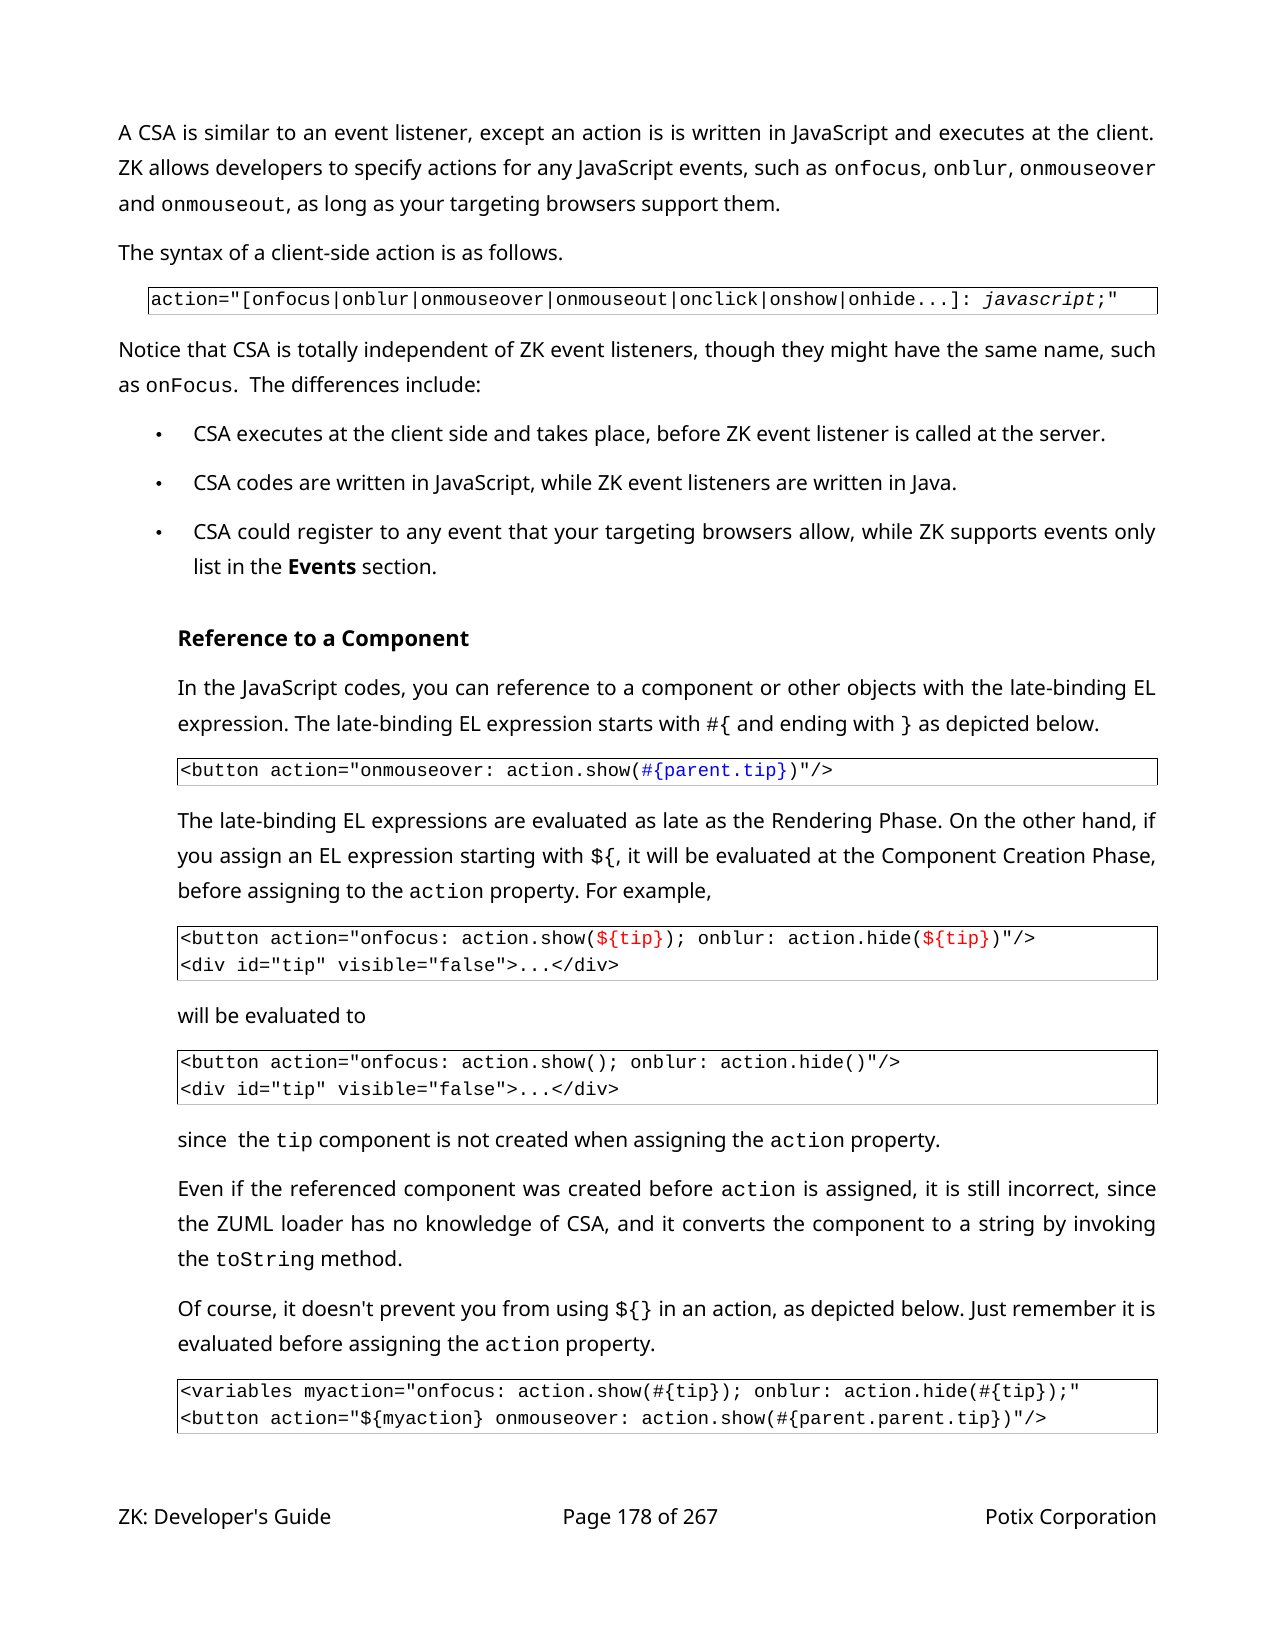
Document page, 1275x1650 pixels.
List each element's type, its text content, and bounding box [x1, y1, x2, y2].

text The syntax of a client-side action is as follows. [118, 238, 1157, 266]
text <button action="${myaction} onmouseover: action.show(#{parent.parent.tip})"/> [178, 1406, 1157, 1433]
list CSA could register to any event that your targeting browsers allow, while ZK supports events only list in the Events section. [156, 517, 1157, 580]
text <button action="onmouseover: action.show(#{parent.tip})"/> [178, 759, 1157, 785]
text Of course, it doesn't prevent you from using ${} in an action, as depicted below. Just remember it is evaluated before assigning the action property. [177, 1294, 1157, 1358]
text will be evaluated to [177, 1001, 1157, 1029]
text <div id="tip" visible="false">...</div> [178, 953, 1157, 980]
text action="[onfocus|onblur|onmouseover|onmouseout|onclick|onshow|onhide...]: javascript;" [149, 288, 1157, 314]
text A CSA is similar to an event listener, except an action is is written in JavaScript and executes at the client. ZK allows developers to specify actions for any JavaScript events, such as onfocus, onblur, onmouseover and onmouseout, as long as your targeting browsers support them. [118, 118, 1157, 217]
text <button action="onfocus: action.show(); onblur: action.hide()"/> [178, 1051, 1157, 1074]
text <variables myaction="onfocus: action.show(#{tip}); onblur: action.hide(#{tip});" [178, 1380, 1157, 1403]
text Notice that CSA is totally independent of ZK event listeners, though they might have the same name, such as onFocus. The differences include: [118, 335, 1157, 398]
text In the JavaScript codes, you can reference to a component or other objects with the late-binding EL expression. The late-binding EL expression starts with #{ and ending with } as depicted below. [177, 673, 1157, 737]
text <div id="tip" visible="false">...</div> [178, 1077, 1157, 1104]
text Even if the referenced component was created before action is assigned, it is still incorrect, since the ZUML loader has no knowledge of CSA, and it converts the component to a string by invoking the toString method. [177, 1174, 1157, 1273]
list CSA executes at the client side and takes place, before ZK event listener is called at the server. [156, 419, 1157, 447]
text <button action="onfocus: action.show(${tip}); onblur: action.hide(${tip})"/> [178, 927, 1157, 950]
subtitle Reference to a Component [177, 623, 1157, 653]
text since the tip component is not created when assigning the action property. [177, 1125, 1157, 1153]
list CSA codes are written in JavaScript, while ZK event listeners are written in Java. [156, 468, 1157, 496]
text The late-binding EL expressions are evaluated as late as the Rendering Phase. On the other hand, if you assign an EL expression starting with ${, it will be evaluated at the Component Creation Phase, before assigning to the action property. For example, [177, 806, 1157, 905]
